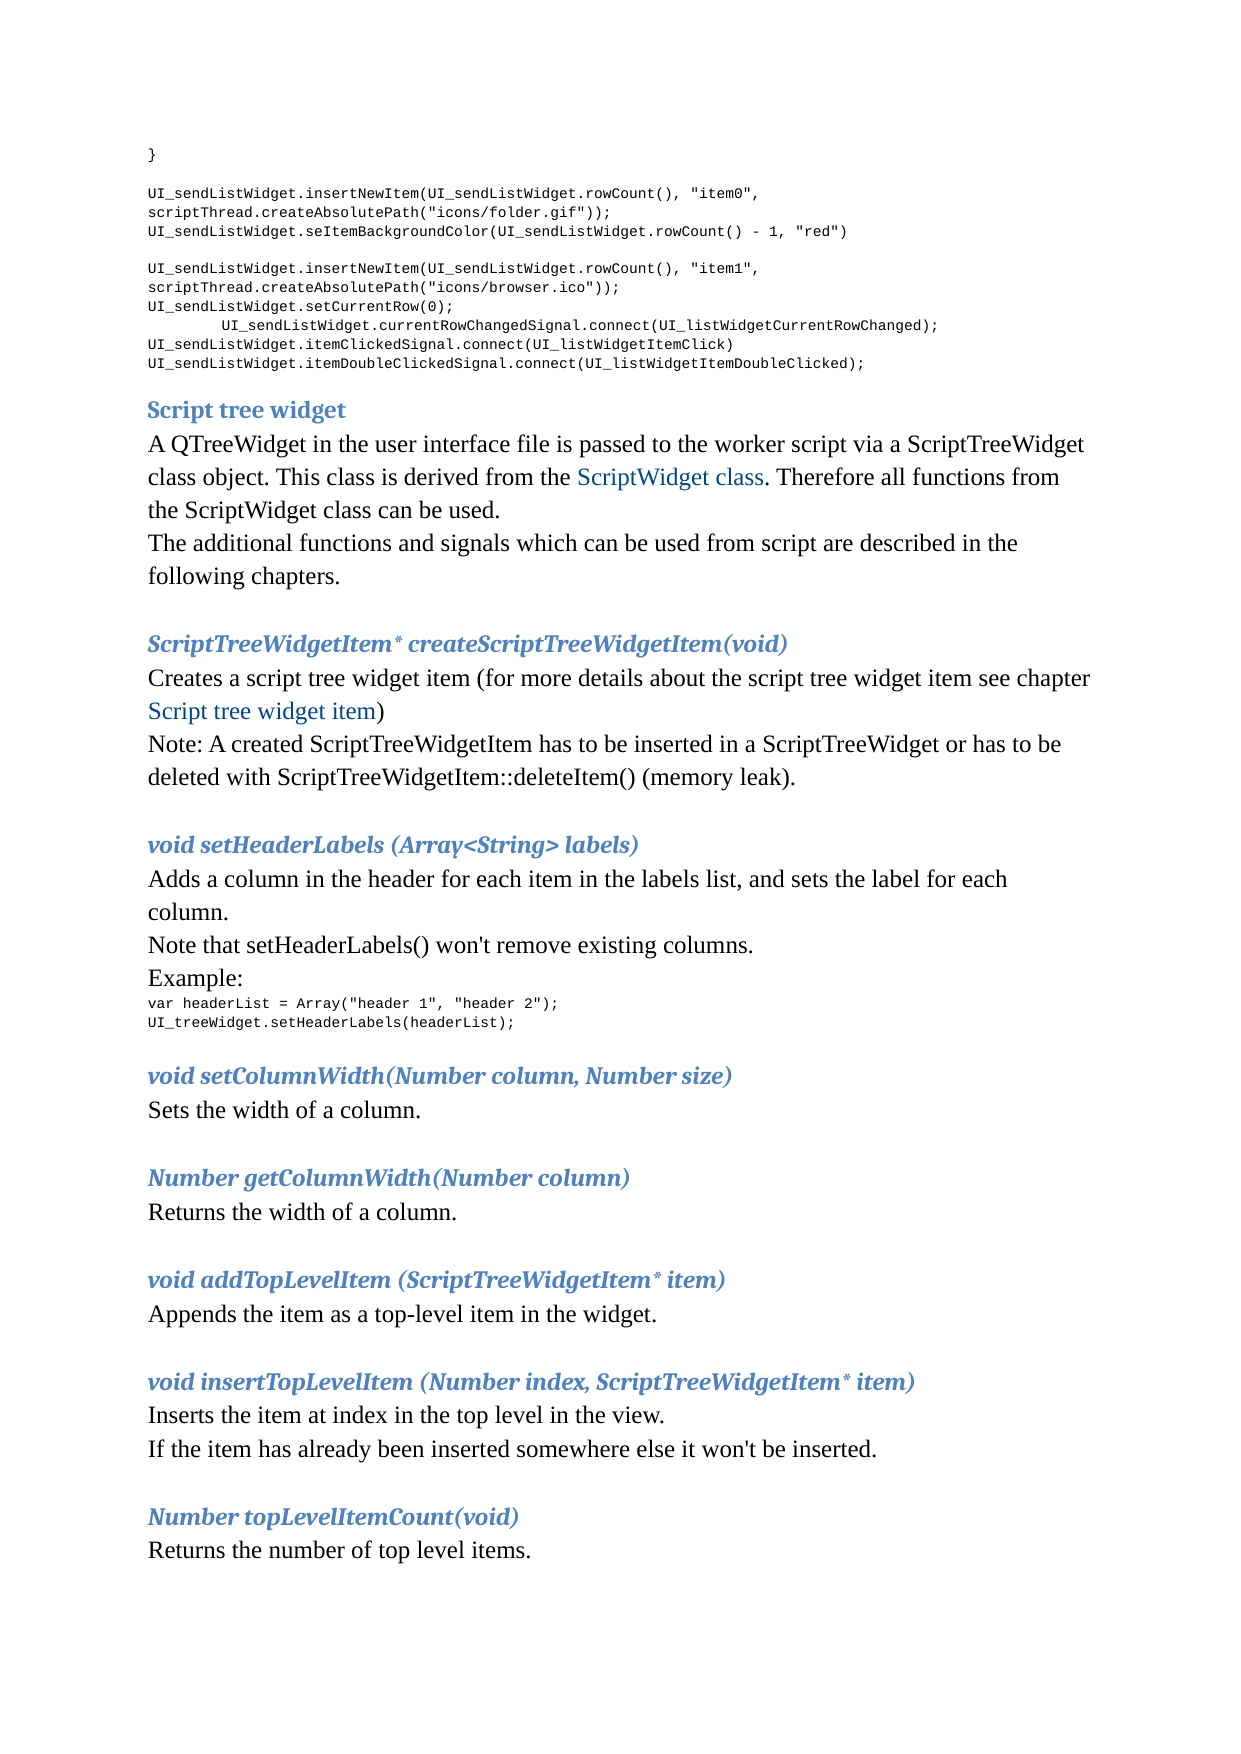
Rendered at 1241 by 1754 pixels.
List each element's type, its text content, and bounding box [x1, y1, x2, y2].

text } [148, 148, 1093, 164]
text UI_sendListWidget.seItemBackgroundColor(UI_sendListWidget.rowCount() - 1, "red") [148, 224, 1093, 240]
text The additional functions and signals which can be used from script are described in the following chapters. [148, 528, 1093, 590]
text UI_sendListWidget.setCurrentRow(0); [148, 299, 1093, 316]
text Appends the item as a top-level item in the widget. [148, 1299, 1093, 1327]
text Adds a column in the header for each item in the labels list, and sets the label for each column. [148, 864, 1093, 926]
text Inserts the item at index in the top level in the view. [148, 1401, 1093, 1429]
subtitle ScriptTreeWidgetItem* createScriptTreeWidgetItem(void) [148, 630, 1093, 659]
text If the item has already been inserted somewhere else it won't be inserted. [148, 1434, 1093, 1462]
subtitle void insertTopLevelItem (Number index, ScriptTreeWidgetItem* item) [148, 1368, 1093, 1396]
subtitle void addTopLevelItem (ScriptTreeWidgetItem* item) [148, 1266, 1093, 1294]
text Creates a script tree widget item (for more details about the script tree widget item see chapter Script tree widget item) [148, 663, 1093, 725]
text A QTreeWidget in the user interface file is passed to the worker script via a ScriptTreeWidget class object. This class is derived from the ScriptWidget class. Therefore all functions from the ScriptWidget class can be used. [148, 429, 1093, 524]
text Returns the number of top level items. [148, 1536, 1093, 1564]
text UI_sendListWidget.itemClickedSignal.connect(UI_listWidgetItemClick) [148, 337, 1093, 354]
text UI_sendListWidget.currentRowChangedSignal.connect(UI_listWidgetCurrentRowChanged); [148, 318, 1093, 335]
subtitle Number getColumnWidth(Number column) [148, 1164, 1093, 1192]
subtitle void setHeaderLabels (Array<String> labels) [148, 831, 1093, 860]
text var headerList = Array("header 1", "header 2"); [148, 996, 1093, 1013]
text Note that setHeaderLabels() won't remove existing columns. [148, 930, 1093, 959]
text Example: [148, 963, 1093, 992]
text UI_sendListWidget.insertNewItem(UI_sendListWidget.rowCount(), "item1", scriptThread.createAbsolutePath("icons/browser.ico")); [148, 262, 1093, 297]
subtitle Script tree widget [148, 396, 1093, 425]
text Sets the width of a column. [148, 1095, 1093, 1123]
text Returns the width of a column. [148, 1197, 1093, 1225]
subtitle Number topLevelItemCount(void) [148, 1503, 1093, 1531]
text Note: A created ScriptTreeWidgetItem has to be inserted in a ScriptTreeWidget or has to be deleted with ScriptTreeWidgetItem::deleteItem() (memory leak). [148, 729, 1093, 791]
text UI_sendListWidget.insertNewItem(UI_sendListWidget.rowCount(), "item0", scriptThread.createAbsolutePath("icons/folder.gif")); [148, 186, 1093, 221]
text UI_sendListWidget.itemDoubleClickedSignal.connect(UI_listWidgetItemDoubleClicked); [148, 356, 1093, 373]
text UI_treeWidget.setHeaderLabels(headerList); [148, 1015, 1093, 1032]
subtitle void setColumnWidth(Number column, Number size) [148, 1062, 1093, 1090]
